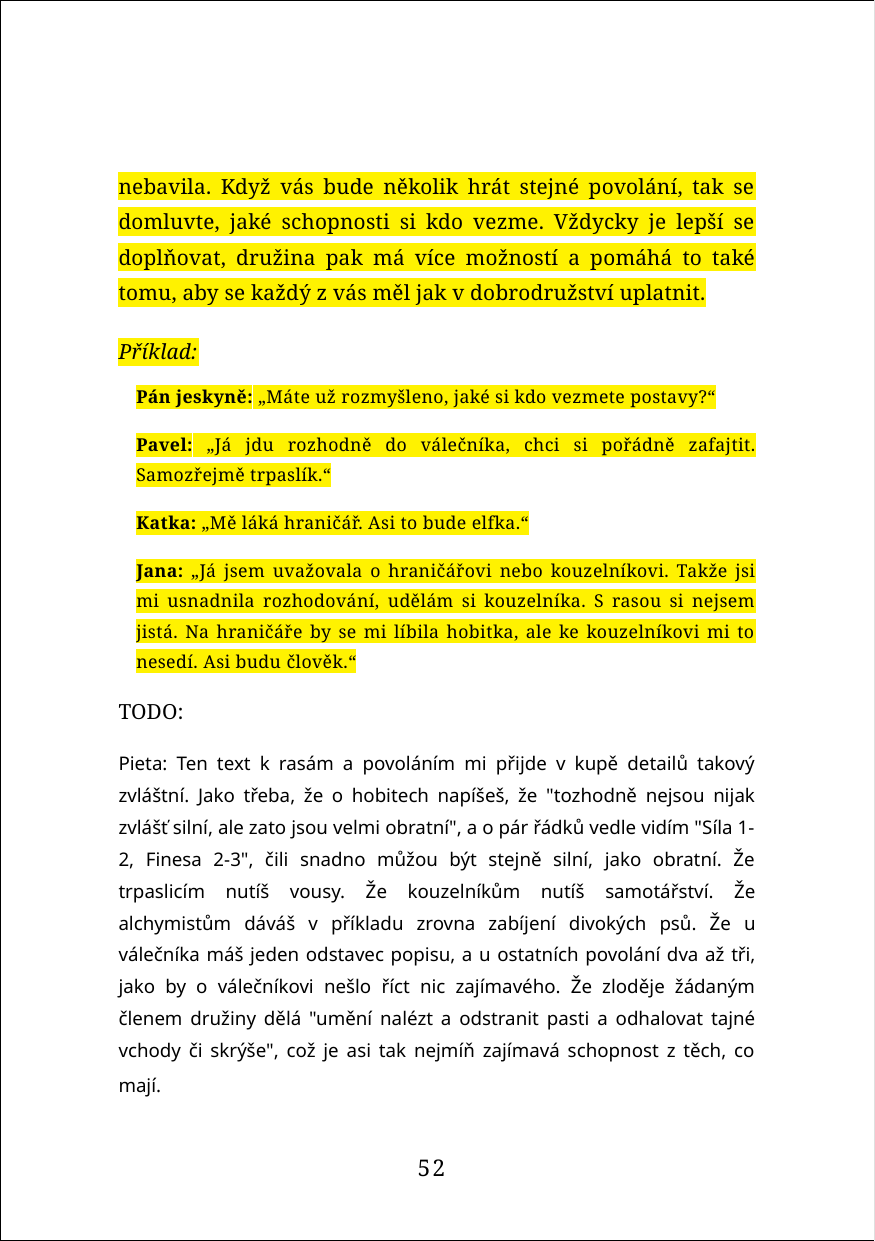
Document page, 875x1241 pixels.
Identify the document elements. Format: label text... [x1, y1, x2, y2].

text nebavila. Když vás bude několik hrát stejné povolání, tak se domluvte, jaké schopnosti si kdo vezme. Vždycky je lepší se doplňovat, družina pak má více možností a pomáhá to také tomu, aby se každý z vás měl jak v dobrodružství uplatnit. [118, 172, 756, 307]
text TODO: [118, 697, 756, 726]
text Katka: „Mě láká hraničář. Asi to bude elfka.“ [136, 511, 756, 535]
text Pavel: „Já jdu rozhodně do válečníka, chci si pořádně zafajtit. Samozřejmě trpaslík.“ [136, 433, 756, 487]
text Pán jeskyně: „Máte už rozmyšleno, jaké si kdo vezmete postavy?“ [136, 385, 756, 409]
text Jana: „Já jsem uvažovala o hraničářovi nebo kouzelníkovi. Takže jsi mi usnadnila rozhodování, udělám si kouzelníka. S rasou si nejsem jistá. Na hraničáře by se mi líbila hobitka, ale ke kouzelníkovi mi to nesedí. Asi budu člověk.“ [136, 559, 756, 673]
text Pieta: Ten text k rasám a povoláním mi přijde v kupě detailů takový zvláštní. Jako třeba, že o hobitech napíšeš, že "tozhodně nejsou nijak zvlášť silní, ale zato jsou velmi obratní", a o pár řádků vedle vidím "Síla 1-2, Finesa 2-3", čili snadno můžou být stejně silní, jako obratní. Že trpaslicím nutíš vousy. Že kouzelníkům nutíš samotářství. Že alchymistům dáváš v příkladu zrovna zabíjení divokých psů. Že u válečníka máš jeden odstavec popisu, a u ostatních povolání dva až tři, jako by o válečníkovi nešlo říct nic zajímavého. Že zloděje žádaným členem družiny dělá "umění nalézt a odstranit pasti a odhalovat tajné vchody či skrýše", což je asi tak nejmíň zajímavá schopnost z těch, co mají. [118, 751, 756, 1098]
text Příklad: [118, 337, 756, 366]
